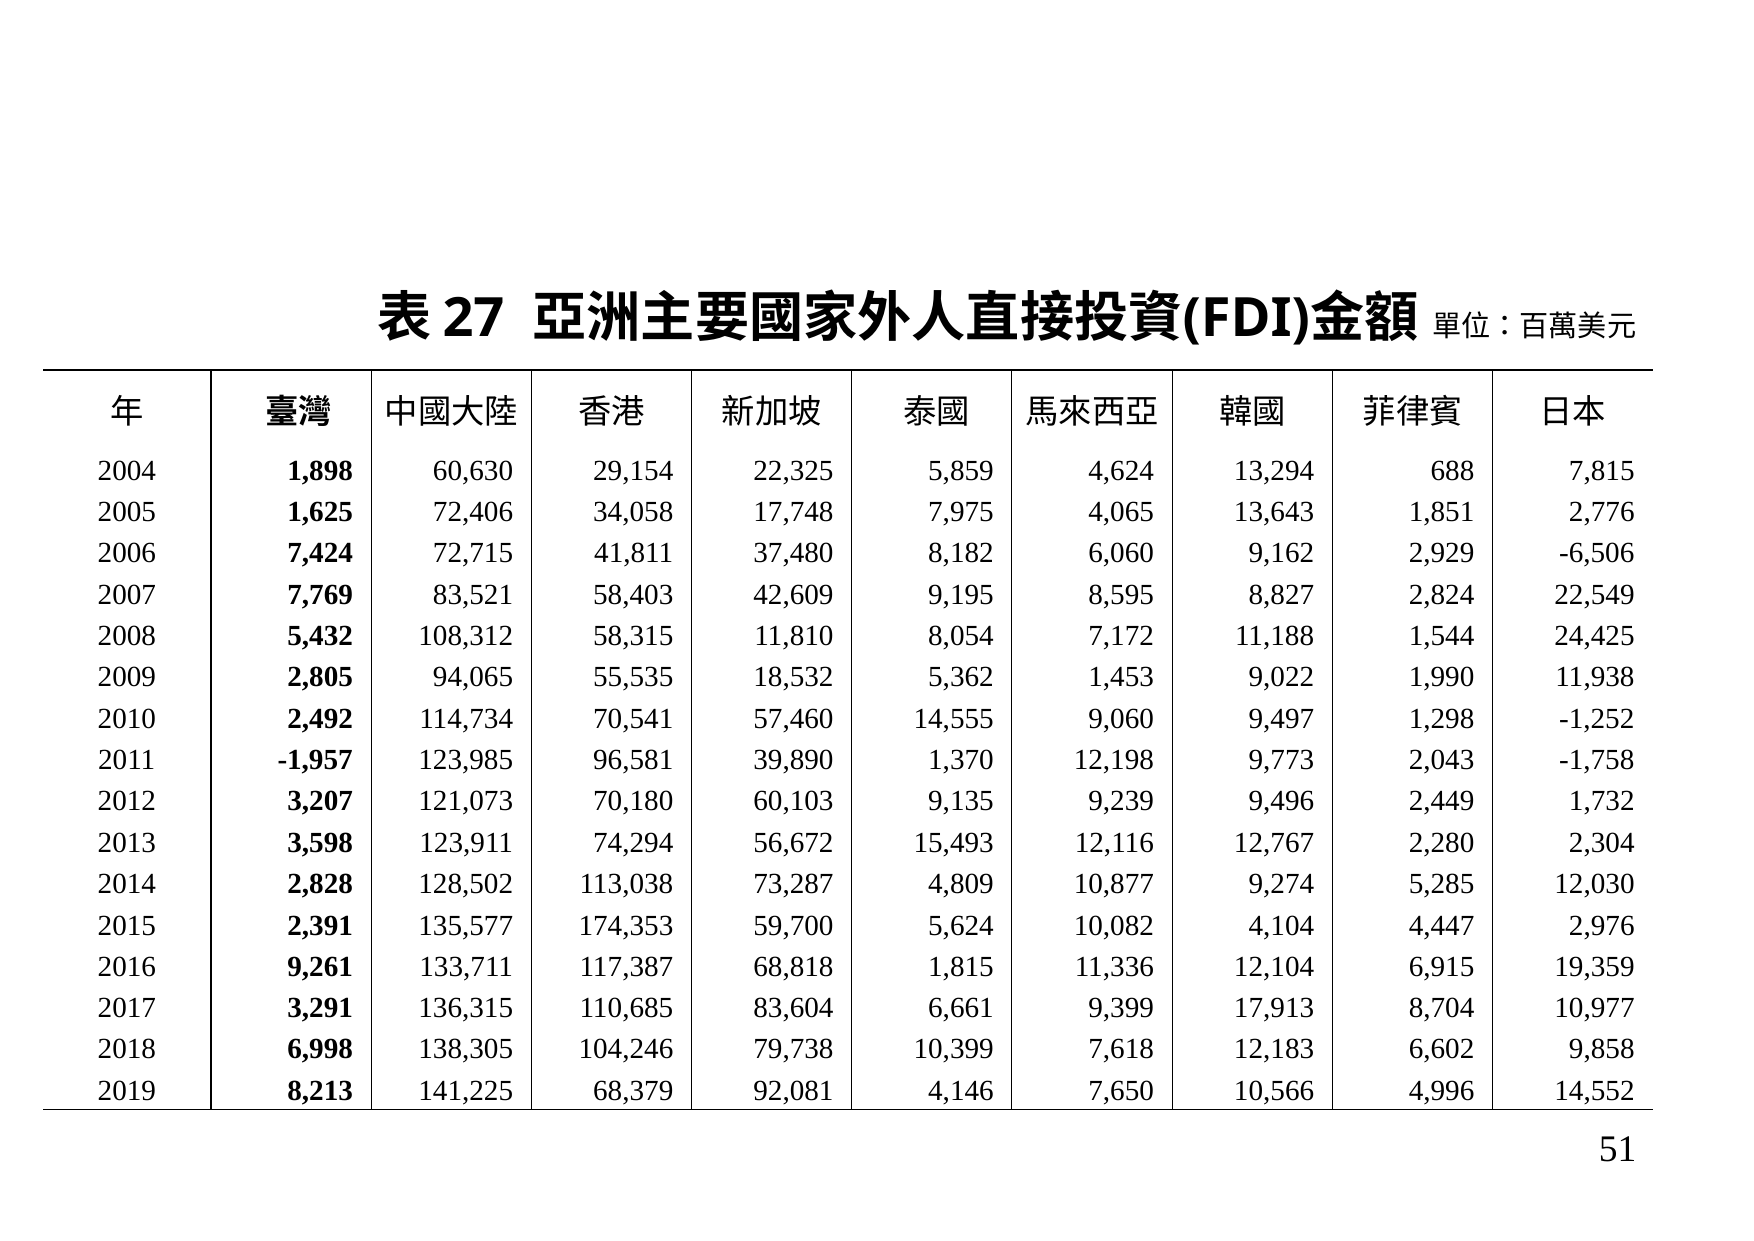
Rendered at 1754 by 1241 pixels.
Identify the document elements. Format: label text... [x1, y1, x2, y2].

table_cell 70,541 [532, 697, 691, 737]
table_cell 2016 [43, 944, 210, 985]
table_cell 135,577 [372, 903, 531, 944]
table_cell 2008 [43, 614, 210, 654]
table_cell 2014 [43, 861, 210, 902]
table_cell 10,082 [1012, 903, 1172, 944]
table_cell 72,406 [372, 490, 531, 530]
table_cell 6,998 [212, 1026, 371, 1068]
table_cell 2018 [43, 1026, 210, 1068]
table_cell 29,154 [532, 449, 691, 489]
table_cell 14,555 [852, 697, 1011, 737]
table_cell 5,285 [1333, 861, 1492, 902]
table_cell 68,379 [532, 1068, 691, 1109]
table_cell 12,183 [1173, 1026, 1332, 1068]
table_cell 6,661 [852, 985, 1011, 1026]
table_cell 2,776 [1493, 490, 1653, 530]
table_cell 2,280 [1333, 820, 1492, 861]
table_cell 128,502 [372, 861, 531, 902]
table_cell 13,643 [1173, 490, 1332, 530]
table_cell 3,207 [212, 778, 371, 820]
table_header 日本 [1493, 371, 1653, 447]
table_cell 141,225 [372, 1068, 531, 1109]
table_cell 4,104 [1173, 903, 1332, 944]
table_cell 9,399 [1012, 985, 1172, 1026]
table_cell 11,336 [1012, 944, 1172, 985]
table_cell 56,672 [692, 820, 851, 861]
table_cell 1,815 [852, 944, 1011, 985]
table_cell 7,769 [212, 573, 371, 613]
table_cell 1,298 [1333, 697, 1492, 737]
table_cell 37,480 [692, 531, 851, 572]
table_cell 10,877 [1012, 861, 1172, 902]
table_header 年 [43, 371, 210, 447]
table_cell 113,038 [532, 861, 691, 902]
table_cell 10,977 [1493, 985, 1653, 1026]
table_cell 12,116 [1012, 820, 1172, 861]
table_cell 9,497 [1173, 697, 1332, 737]
table_cell 5,859 [852, 449, 1011, 489]
table_cell 19,359 [1493, 944, 1653, 985]
table_cell 9,858 [1493, 1026, 1653, 1068]
table_cell 9,195 [852, 573, 1011, 613]
table_cell 1,898 [212, 449, 371, 489]
table_cell 9,274 [1173, 861, 1332, 902]
table_header 新加坡 [692, 371, 851, 447]
table_cell 2,391 [212, 903, 371, 944]
table_cell 6,915 [1333, 944, 1492, 985]
table_cell 2017 [43, 985, 210, 1026]
table_cell 1,370 [852, 738, 1011, 778]
table_cell 2,304 [1493, 820, 1653, 861]
table_cell 3,598 [212, 820, 371, 861]
table_cell 2,824 [1333, 573, 1492, 613]
table_cell 58,403 [532, 573, 691, 613]
table_cell 39,890 [692, 738, 851, 778]
table_header 馬來西亞 [1012, 371, 1172, 447]
table_cell 5,432 [212, 614, 371, 654]
table_cell 2007 [43, 573, 210, 613]
table_cell 1,453 [1012, 655, 1172, 696]
table_cell 9,060 [1012, 697, 1172, 737]
table_cell 11,188 [1173, 614, 1332, 654]
table_cell 4,146 [852, 1068, 1011, 1109]
table_cell 10,566 [1173, 1068, 1332, 1109]
table_header 泰國 [852, 371, 1011, 447]
table_cell 136,315 [372, 985, 531, 1026]
table_cell 110,685 [532, 985, 691, 1026]
table_cell 1,732 [1493, 778, 1653, 820]
table_cell 17,913 [1173, 985, 1332, 1026]
table_cell 12,104 [1173, 944, 1332, 985]
table_cell -6,506 [1493, 531, 1653, 572]
table_cell 138,305 [372, 1026, 531, 1068]
table_cell 2015 [43, 903, 210, 944]
table_cell 70,180 [532, 778, 691, 820]
table_cell 57,460 [692, 697, 851, 737]
table_cell 2009 [43, 655, 210, 696]
table_cell 22,549 [1493, 573, 1653, 613]
table_cell 10,399 [852, 1026, 1011, 1068]
table_cell 2006 [43, 531, 210, 572]
table_cell 42,609 [692, 573, 851, 613]
table_cell 34,058 [532, 490, 691, 530]
table_cell 2019 [43, 1068, 210, 1109]
table_cell 96,581 [532, 738, 691, 778]
table_cell -1,252 [1493, 697, 1653, 737]
table_cell 1,990 [1333, 655, 1492, 696]
table_cell 688 [1333, 449, 1492, 489]
table_cell 7,815 [1493, 449, 1653, 489]
table_cell 59,700 [692, 903, 851, 944]
table_cell 6,602 [1333, 1026, 1492, 1068]
table_cell 7,975 [852, 490, 1011, 530]
table_cell 4,447 [1333, 903, 1492, 944]
table_cell 24,425 [1493, 614, 1653, 654]
table_cell 14,552 [1493, 1068, 1653, 1109]
table_cell 2010 [43, 697, 210, 737]
table_cell 68,818 [692, 944, 851, 985]
table_header 菲律賓 [1333, 371, 1492, 447]
table_cell 4,996 [1333, 1068, 1492, 1109]
table_cell 121,073 [372, 778, 531, 820]
table_cell 60,630 [372, 449, 531, 489]
table_cell 2013 [43, 820, 210, 861]
table_cell -1,957 [212, 738, 371, 778]
table_cell 9,261 [212, 944, 371, 985]
table_cell 72,715 [372, 531, 531, 572]
table_header 香港 [532, 371, 691, 447]
table_cell 2,449 [1333, 778, 1492, 820]
table_cell 12,767 [1173, 820, 1332, 861]
table_cell 123,911 [372, 820, 531, 861]
table_cell 117,387 [532, 944, 691, 985]
table_cell 2,929 [1333, 531, 1492, 572]
table_cell 73,287 [692, 861, 851, 902]
table_cell 2004 [43, 449, 210, 489]
table_cell 3,291 [212, 985, 371, 1026]
table_cell 9,496 [1173, 778, 1332, 820]
table_cell 1,851 [1333, 490, 1492, 530]
table_cell 74,294 [532, 820, 691, 861]
table_cell 114,734 [372, 697, 531, 737]
table_cell 7,650 [1012, 1068, 1172, 1109]
table_cell 11,938 [1493, 655, 1653, 696]
table_cell 1,544 [1333, 614, 1492, 654]
table_cell 133,711 [372, 944, 531, 985]
table_header 韓國 [1173, 371, 1332, 447]
table_cell 22,325 [692, 449, 851, 489]
table_cell 9,773 [1173, 738, 1332, 778]
table_cell 7,424 [212, 531, 371, 572]
table_cell 104,246 [532, 1026, 691, 1068]
table_cell 7,172 [1012, 614, 1172, 654]
table_cell 7,618 [1012, 1026, 1172, 1068]
table_cell 9,239 [1012, 778, 1172, 820]
table_cell 58,315 [532, 614, 691, 654]
table_cell 41,811 [532, 531, 691, 572]
table_cell 4,624 [1012, 449, 1172, 489]
table_cell 83,521 [372, 573, 531, 613]
table_cell 2,828 [212, 861, 371, 902]
table_cell 2011 [43, 738, 210, 778]
table_cell 83,604 [692, 985, 851, 1026]
table_cell 60,103 [692, 778, 851, 820]
table_cell 11,810 [692, 614, 851, 654]
table_cell 2,492 [212, 697, 371, 737]
table_cell 92,081 [692, 1068, 851, 1109]
table_cell -1,758 [1493, 738, 1653, 778]
table_cell 2,976 [1493, 903, 1653, 944]
table_cell 8,704 [1333, 985, 1492, 1026]
table_cell 18,532 [692, 655, 851, 696]
table_cell 94,065 [372, 655, 531, 696]
table_cell 15,493 [852, 820, 1011, 861]
table_cell 174,353 [532, 903, 691, 944]
text 表27 亞洲主要國家外人直接投資(FDI)金額 單位：百萬美元 [59, 257, 1636, 369]
table_cell 17,748 [692, 490, 851, 530]
table_cell 2,043 [1333, 738, 1492, 778]
table_cell 5,624 [852, 903, 1011, 944]
table_cell 4,065 [1012, 490, 1172, 530]
table_cell 8,595 [1012, 573, 1172, 613]
table_cell 8,054 [852, 614, 1011, 654]
table_header 中國大陸 [372, 371, 531, 447]
table_cell 12,198 [1012, 738, 1172, 778]
table_cell 9,135 [852, 778, 1011, 820]
table_cell 108,312 [372, 614, 531, 654]
table_cell 79,738 [692, 1026, 851, 1068]
table_cell 8,213 [212, 1068, 371, 1109]
table_cell 5,362 [852, 655, 1011, 696]
table_cell 2,805 [212, 655, 371, 696]
table_cell 8,827 [1173, 573, 1332, 613]
table_cell 6,060 [1012, 531, 1172, 572]
table_cell 55,535 [532, 655, 691, 696]
table_cell 2012 [43, 778, 210, 820]
table_cell 123,985 [372, 738, 531, 778]
table_cell 8,182 [852, 531, 1011, 572]
table_cell 4,809 [852, 861, 1011, 902]
table_cell 1,625 [212, 490, 371, 530]
table_cell 2005 [43, 490, 210, 530]
table_cell 9,162 [1173, 531, 1332, 572]
table_cell 13,294 [1173, 449, 1332, 489]
table_cell 12,030 [1493, 861, 1653, 902]
table_header 臺灣 [212, 371, 371, 447]
table_cell 9,022 [1173, 655, 1332, 696]
